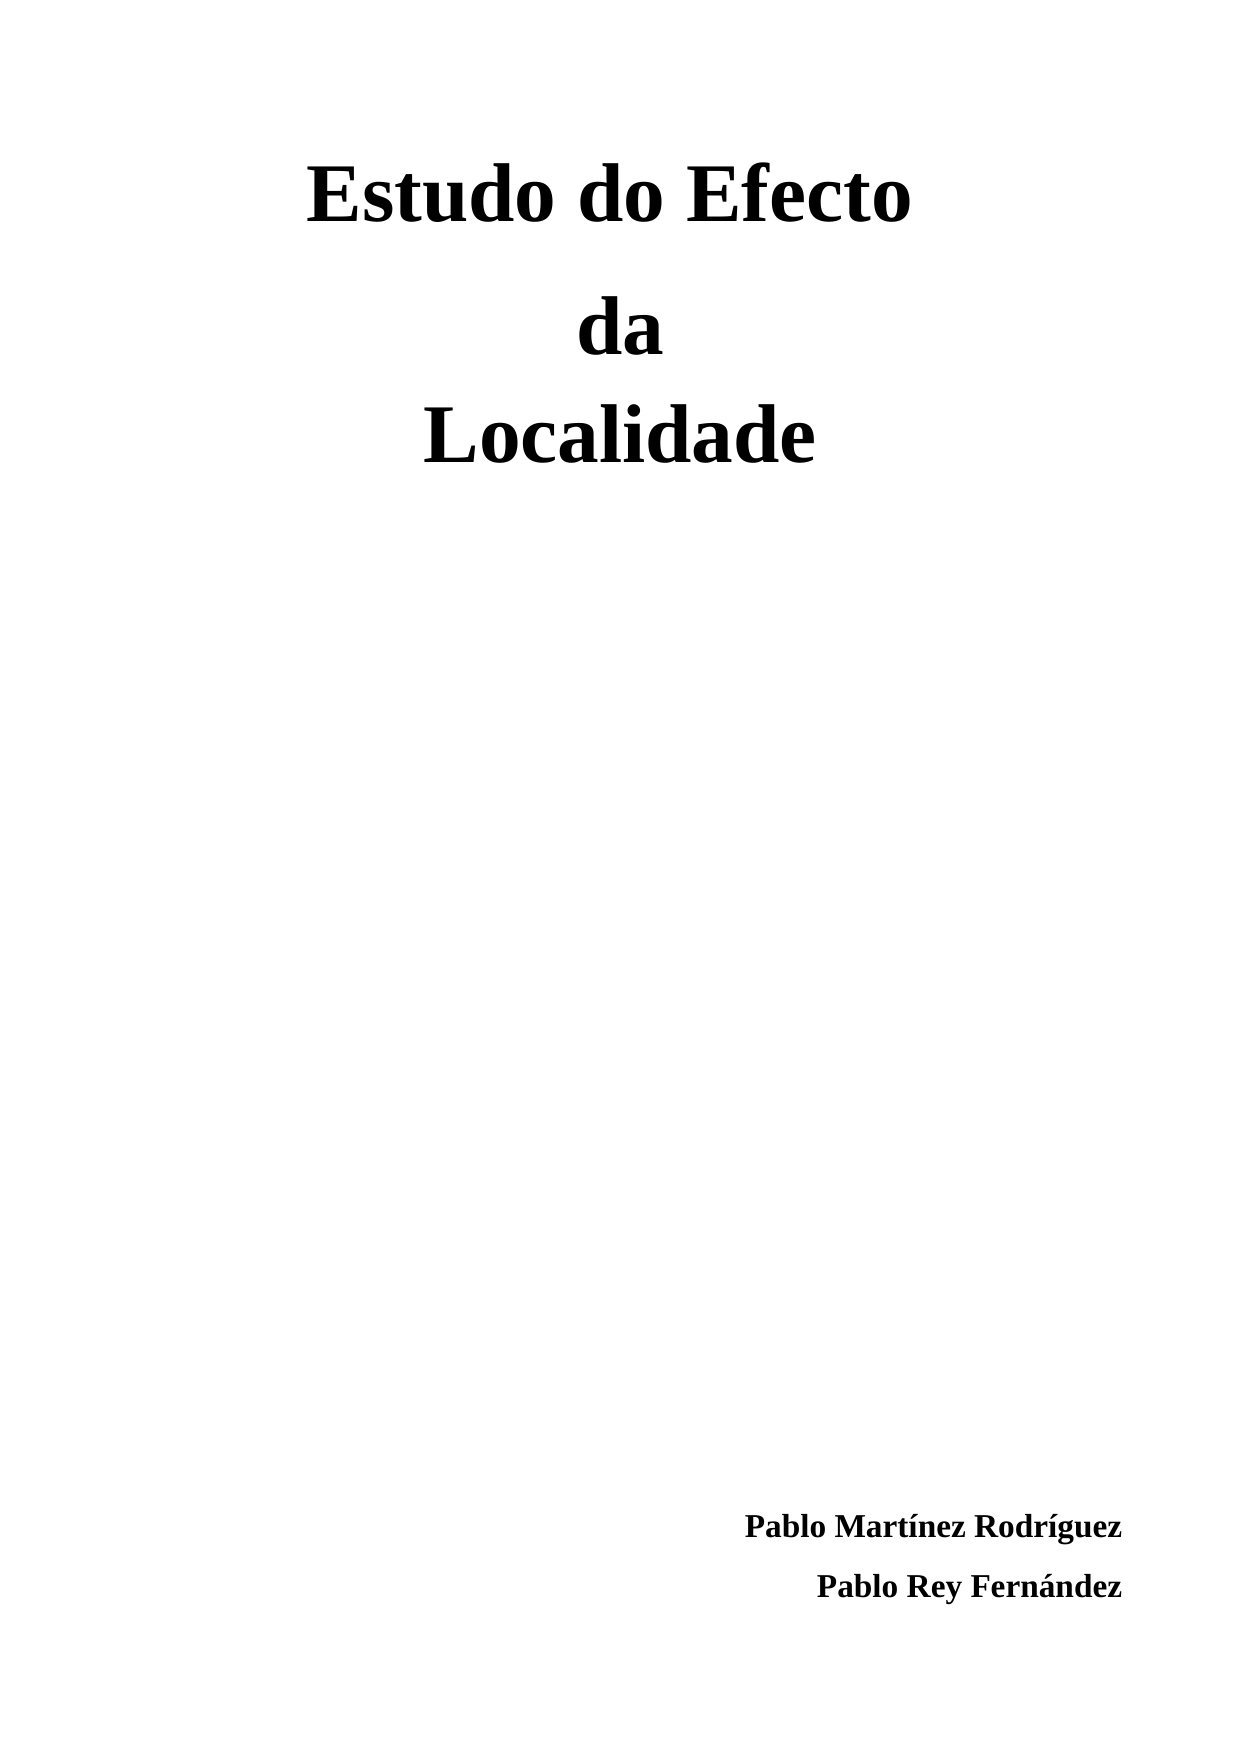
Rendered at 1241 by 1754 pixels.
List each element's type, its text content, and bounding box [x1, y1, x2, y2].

text Localidade [118, 385, 1122, 481]
title Estudo do Efecto [118, 143, 1122, 239]
text Pablo Martínez Rodríguez [118, 1506, 1122, 1544]
title da [118, 276, 1122, 372]
text Pablo Rey Fernández [118, 1566, 1122, 1605]
